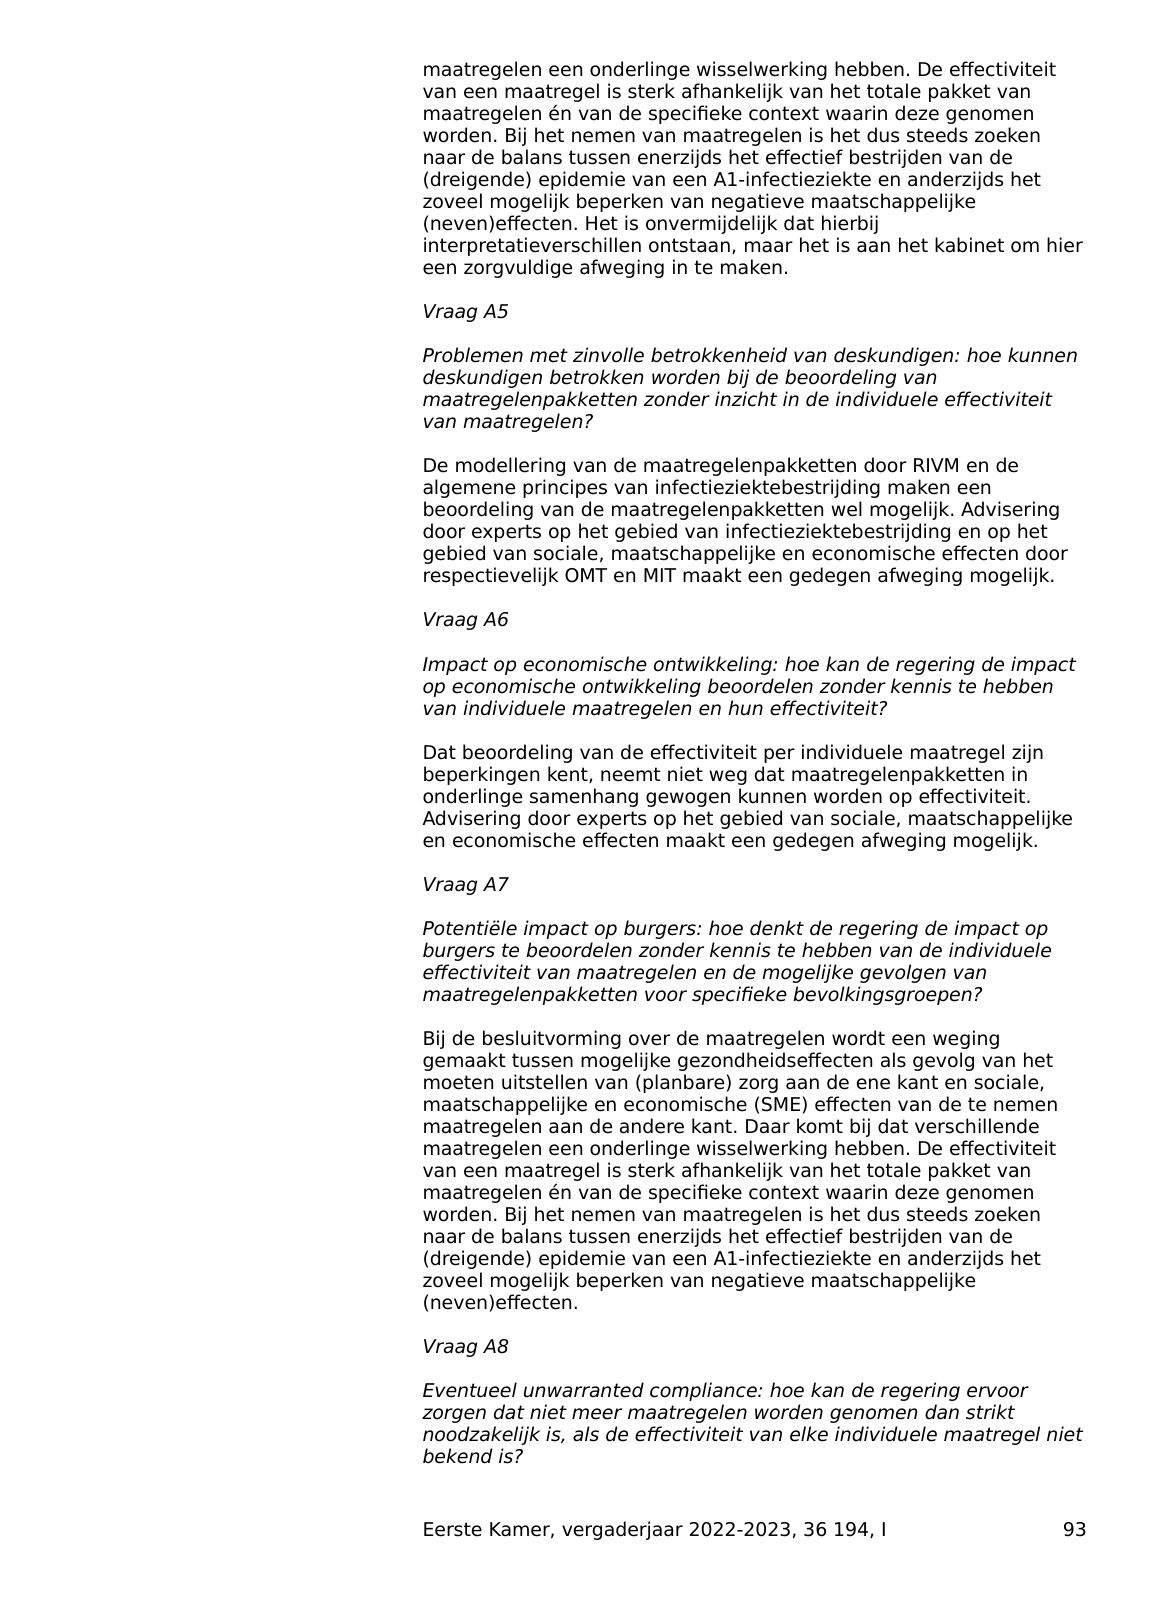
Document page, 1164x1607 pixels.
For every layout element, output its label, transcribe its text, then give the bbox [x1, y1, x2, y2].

text Bij de besluitvorming over de maatregelen wordt een weging gemaakt tussen mogelijke gezondheidseffecten als gevolg van het moeten uitstellen van (planbare) zorg aan de ene kant en sociale, maatschappelijke en economische (SME) effecten van de te nemen maatregelen aan de andere kant. Daar komt bij dat verschillende maatregelen een onderlinge wisselwerking hebben. De effectiviteit van een maatregel is sterk afhankelijk van het totale pakket van maatregelen én van de specifieke context waarin deze genomen worden. Bij het nemen van maatregelen is het dus steeds zoeken naar de balans tussen enerzijds het effectief bestrijden van de (dreigende) epidemie van een A1-infectieziekte en anderzijds het zoveel mogelijk beperken van negatieve maatschappelijke (neven)effecten. [422, 1028, 1087, 1314]
text Eventueel unwarranted compliance: hoe kan de regering ervoor zorgen dat niet meer maatregelen worden genomen dan strikt noodzakelijk is, als de effectiviteit van elke individuele maatregel niet bekend is? [422, 1380, 1087, 1468]
subtitle Vraag A8 [422, 1336, 1087, 1358]
text Impact op economische ontwikkeling: hoe kan de regering de impact op economische ontwikkeling beoordelen zonder kennis te hebben van individuele maatregelen en hun effectiviteit? [422, 653, 1087, 719]
text Dat beoordeling van de effectiviteit per individuele maatregel zijn beperkingen kent, neemt niet weg dat maatregelenpakketten in onderlinge samenhang gewogen kunnen worden op effectiviteit. Advisering door experts op het gebied van sociale, maatschappelijke en economische effecten maakt een gedegen afweging mogelijk. [422, 742, 1087, 852]
text Problemen met zinvolle betrokkenheid van deskundigen: hoe kunnen deskundigen betrokken worden bij de beoordeling van maatregelenpakketten zonder inzicht in de individuele effectiviteit van maatregelen? [422, 345, 1087, 433]
text De modellering van de maatregelenpakketten door RIVM en de algemene principes van infectieziektebestrijding maken een beoordeling van de maatregelenpakketten wel mogelijk. Advisering door experts op het gebied van infectieziektebestrijding en op het gebied van sociale, maatschappelijke en economische effecten door respectievelijk OMT en MIT maakt een gedegen afweging mogelijk. [422, 455, 1087, 587]
text Potentiële impact op burgers: hoe denkt de regering de impact op burgers te beoordelen zonder kennis te hebben van de individuele effectiviteit van maatregelen en de mogelijke gevolgen van maatregelenpakketten voor specifieke bevolkingsgroepen? [422, 918, 1087, 1006]
subtitle Vraag A7 [422, 874, 1087, 896]
subtitle Vraag A6 [422, 609, 1087, 631]
subtitle Vraag A5 [422, 301, 1087, 323]
text maatregelen een onderlinge wisselwerking hebben. De effectiviteit van een maatregel is sterk afhankelijk van het totale pakket van maatregelen én van de specifieke context waarin deze genomen worden. Bij het nemen van maatregelen is het dus steeds zoeken naar de balans tussen enerzijds het effectief bestrijden van de (dreigende) epidemie van een A1-infectieziekte en anderzijds het zoveel mogelijk beperken van negatieve maatschappelijke (neven)effecten. Het is onvermijdelijk dat hierbij interpretatieverschillen ontstaan, maar het is aan het kabinet om hier een zorgvuldige afweging in te maken. [422, 59, 1087, 279]
